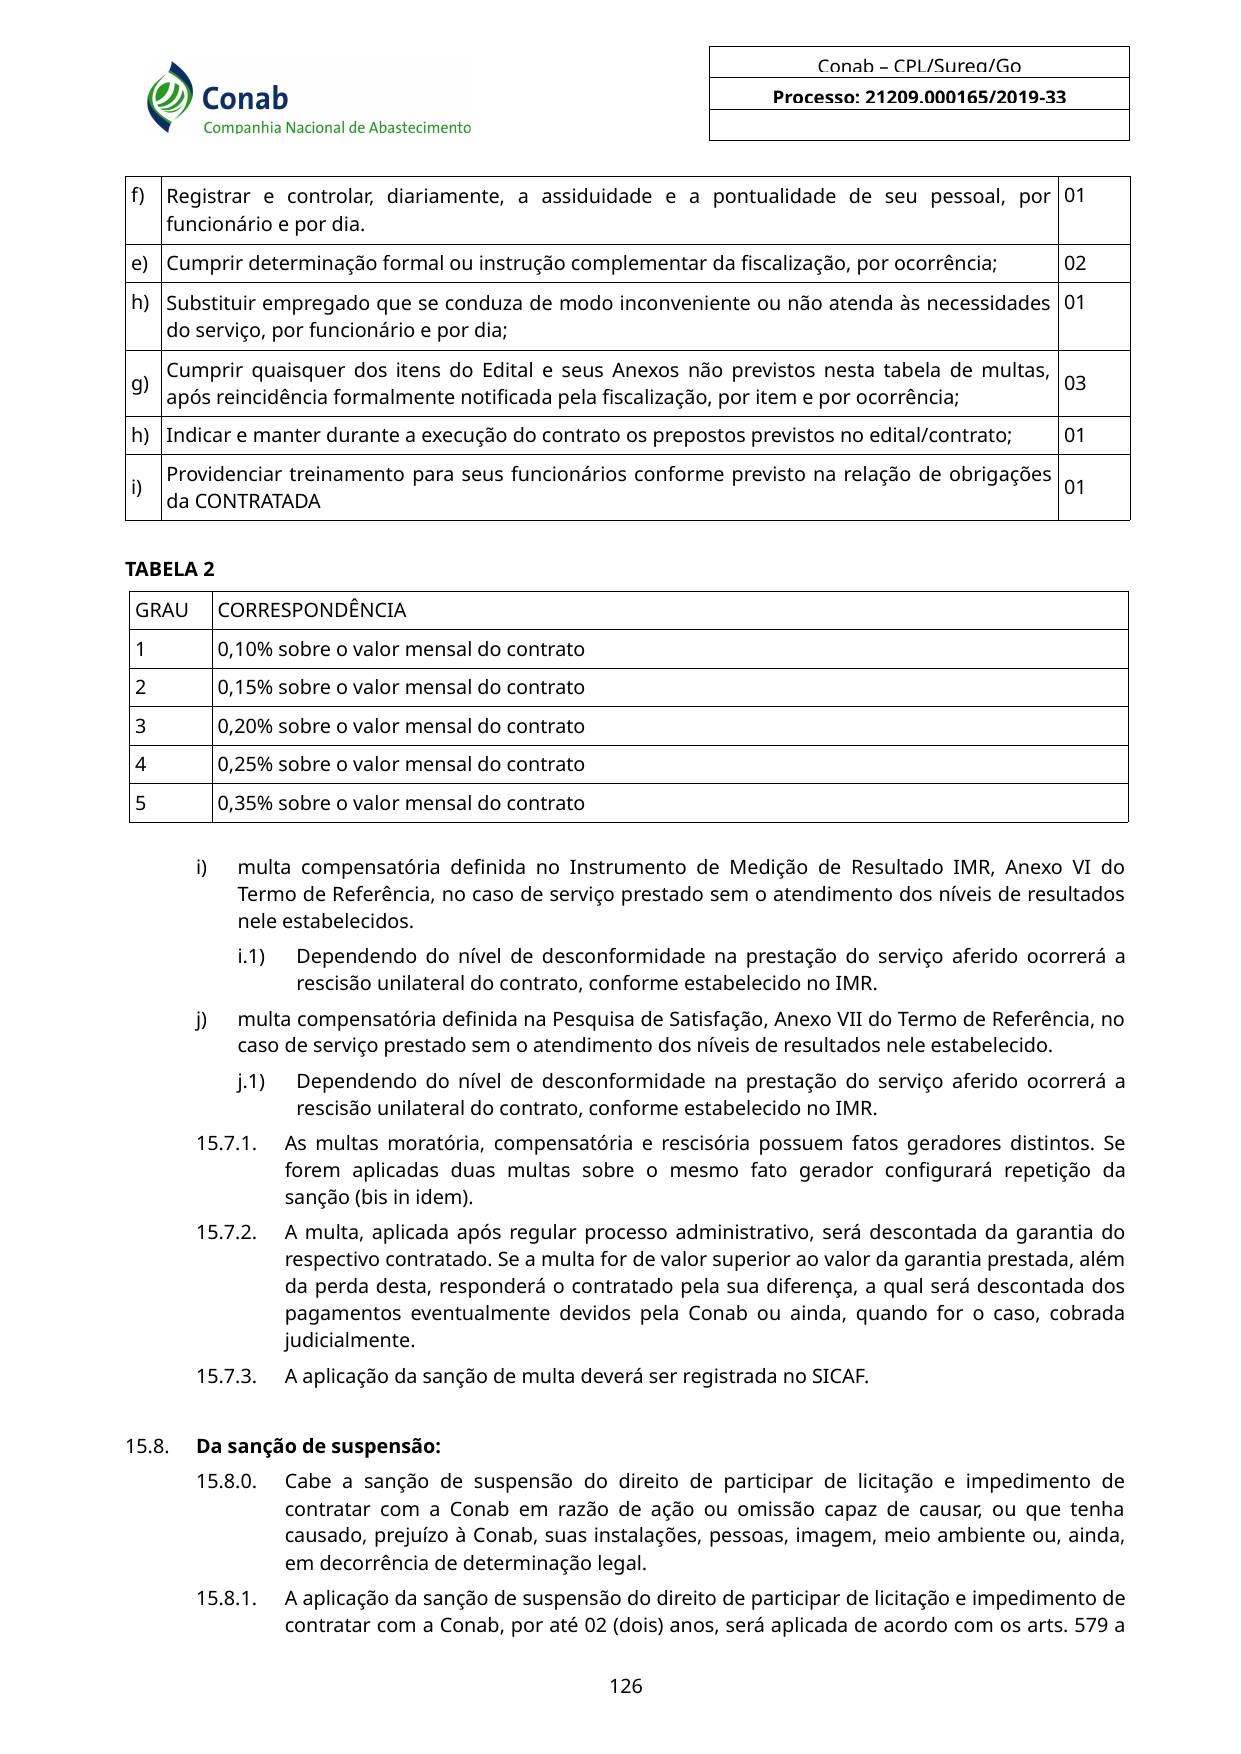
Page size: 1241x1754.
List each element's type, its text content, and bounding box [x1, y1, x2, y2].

list A aplicação da sanção de multa deverá ser registrada no SICAF. [196, 1362, 1127, 1389]
table_cell h) [126, 417, 161, 454]
table_cell 5 [130, 784, 212, 822]
table_cell 2 [130, 669, 212, 706]
table_cell 3 [130, 707, 212, 745]
table_cell 01 [1059, 177, 1130, 244]
table_cell h) [126, 283, 161, 350]
list multa compensatória definida no Instrumento de Medição de Resultado IMR, Anexo VI do Termo de Referência, no caso de serviço prestado sem o atendimento dos níveis de resultados nele estabelecidos. [196, 853, 1127, 934]
list Da sanção de suspensão: [125, 1432, 1127, 1459]
table_cell f) [126, 177, 161, 244]
table_cell 0,25% sobre o valor mensal do contrato [213, 746, 1128, 783]
table_cell 0,15% sobre o valor mensal do contrato [213, 669, 1128, 706]
table_cell g) [126, 351, 161, 416]
list A multa, aplicada após regular processo administrativo, será descontada da garantia do respectivo contratado. Se a multa for de valor superior ao valor da garantia prestada, além da perda desta, responderá o contratado pela sua diferença, a qual será descontada dos pagamentos eventualmente devidos pela Conab ou ainda, quando for o caso, cobrada judicialmente. [196, 1219, 1127, 1353]
table_cell e) [126, 245, 161, 282]
table_header GRAU [130, 592, 212, 629]
table_cell Cumprir quaisquer dos itens do Edital e seus Anexos não previstos nesta tabela de multas, após reincidência formalmente notificada pela fiscalização, por item e por ocorrência; [162, 351, 1058, 416]
table_cell 01 [1059, 283, 1130, 350]
table_cell 0,10% sobre o valor mensal do contrato [213, 630, 1128, 668]
table_cell 4 [130, 746, 212, 783]
table_cell 1 [130, 630, 212, 668]
list multa compensatória definida na Pesquisa de Satisfação, Anexo VII do Termo de Referência, no caso de serviço prestado sem o atendimento dos níveis de resultados nele estabelecido. [196, 1005, 1127, 1059]
list Dependendo do nível de desconformidade na prestação do serviço aferido ocorrerá a rescisão unilateral do contrato, conforme estabelecido no IMR. [237, 1067, 1127, 1121]
table_cell Registrar e controlar, diariamente, a assiduidade e a pontualidade de seu pessoal, por funcionário e por dia. [162, 177, 1058, 244]
list Cabe a sanção de suspensão do direito de participar de licitação e impedimento de contratar com a Conab em razão de ação ou omissão capaz de causar, ou que tenha causado, prejuízo à Conab, suas instalações, pessoas, imagem, meio ambiente ou, ainda, em decorrência de determinação legal. [196, 1468, 1127, 1576]
picture [147, 61, 471, 134]
table_cell 0,20% sobre o valor mensal do contrato [213, 707, 1128, 745]
table_header CORRESPONDÊNCIA [213, 592, 1128, 629]
list Dependendo do nível de desconformidade na prestação do serviço aferido ocorrerá a rescisão unilateral do contrato, conforme estabelecido no IMR. [237, 942, 1127, 996]
text TABELA 2 [125, 555, 1127, 582]
table_cell Substituir empregado que se conduza de modo inconveniente ou não atenda às necessidades do serviço, por funcionário e por dia; [162, 283, 1058, 350]
table_cell 03 [1059, 351, 1130, 416]
list A aplicação da sanção de suspensão do direito de participar de licitação e impedimento de contratar com a Conab, por até 02 (dois) anos, será aplicada de acordo com os arts. 579 a [196, 1584, 1127, 1638]
table_cell 02 [1059, 245, 1130, 282]
table_cell 01 [1059, 455, 1130, 520]
table_cell 0,35% sobre o valor mensal do contrato [213, 784, 1128, 822]
table_cell Cumprir determinação formal ou instrução complementar da fiscalização, por ocorrência; [162, 245, 1058, 282]
table_cell Providenciar treinamento para seus funcionários conforme previsto na relação de obrigações da CONTRATADA [162, 455, 1058, 520]
list As multas moratória, compensatória e rescisória possuem fatos geradores distintos. Se forem aplicadas duas multas sobre o mesmo fato gerador configurará repetição da sanção (bis in idem). [196, 1129, 1127, 1210]
table_cell 01 [1059, 417, 1130, 454]
table_cell Indicar e manter durante a execução do contrato os prepostos previstos no edital/contrato; [162, 417, 1058, 454]
table_cell i) [126, 455, 161, 520]
